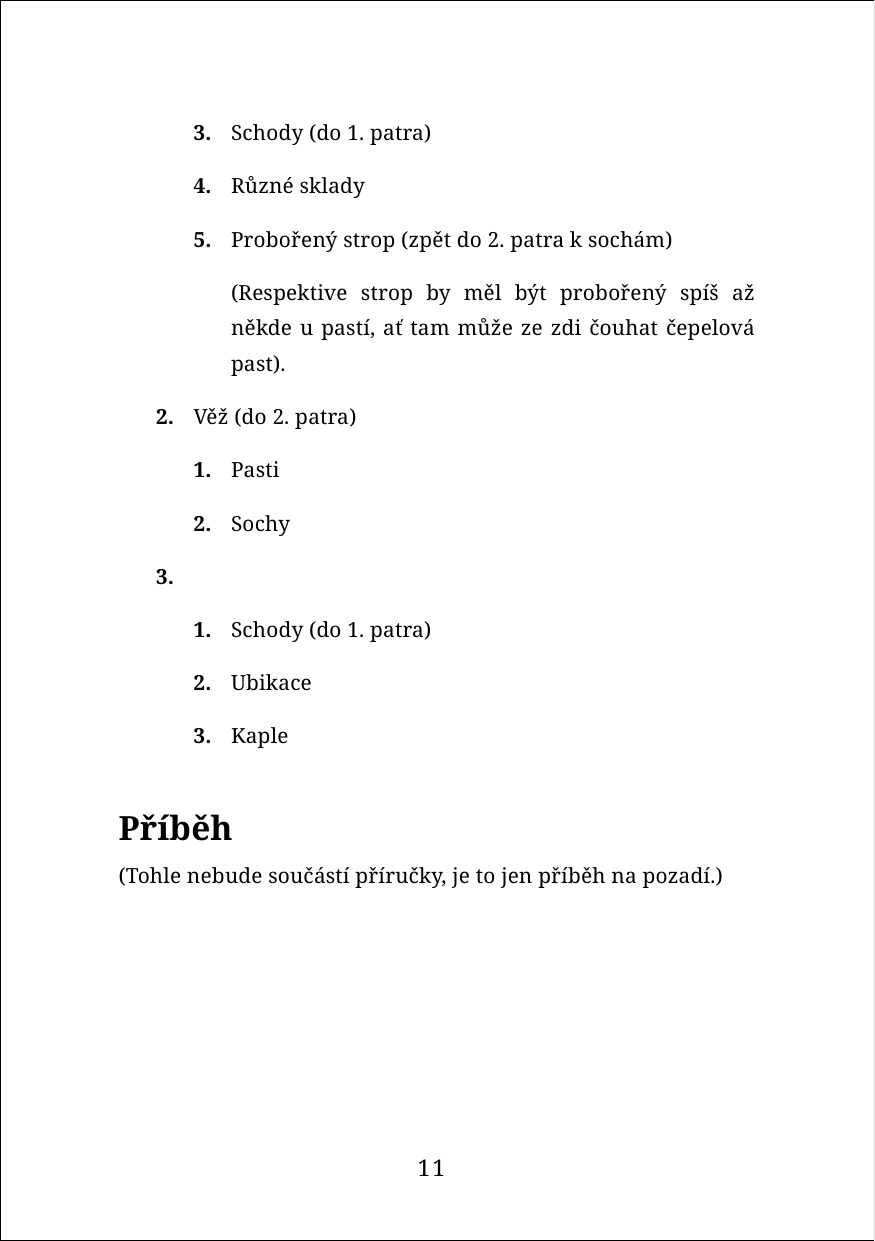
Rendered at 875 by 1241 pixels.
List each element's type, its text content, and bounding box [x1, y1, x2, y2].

list Ubikace [193, 668, 756, 697]
list Probořený strop (zpět do 2. patra k sochám) [193, 225, 756, 253]
list Schody (do 1. patra) [193, 118, 756, 147]
subtitle Příběh [118, 804, 756, 850]
list Schody (do 1. patra) [193, 615, 756, 643]
text (Tohle nebude součástí příručky, je to jen příběh na pozadí.) [118, 862, 756, 890]
list Pasti [193, 455, 756, 484]
list Sochy [193, 509, 756, 537]
list Věž (do 2. patra) [156, 402, 756, 431]
list (Respektive strop by měl být probořený spíš až někde u pastí, ať tam může ze zdi čouhat čepelová past). [193, 278, 756, 377]
list Různé sklady [193, 171, 756, 200]
list Kaple [193, 722, 756, 750]
